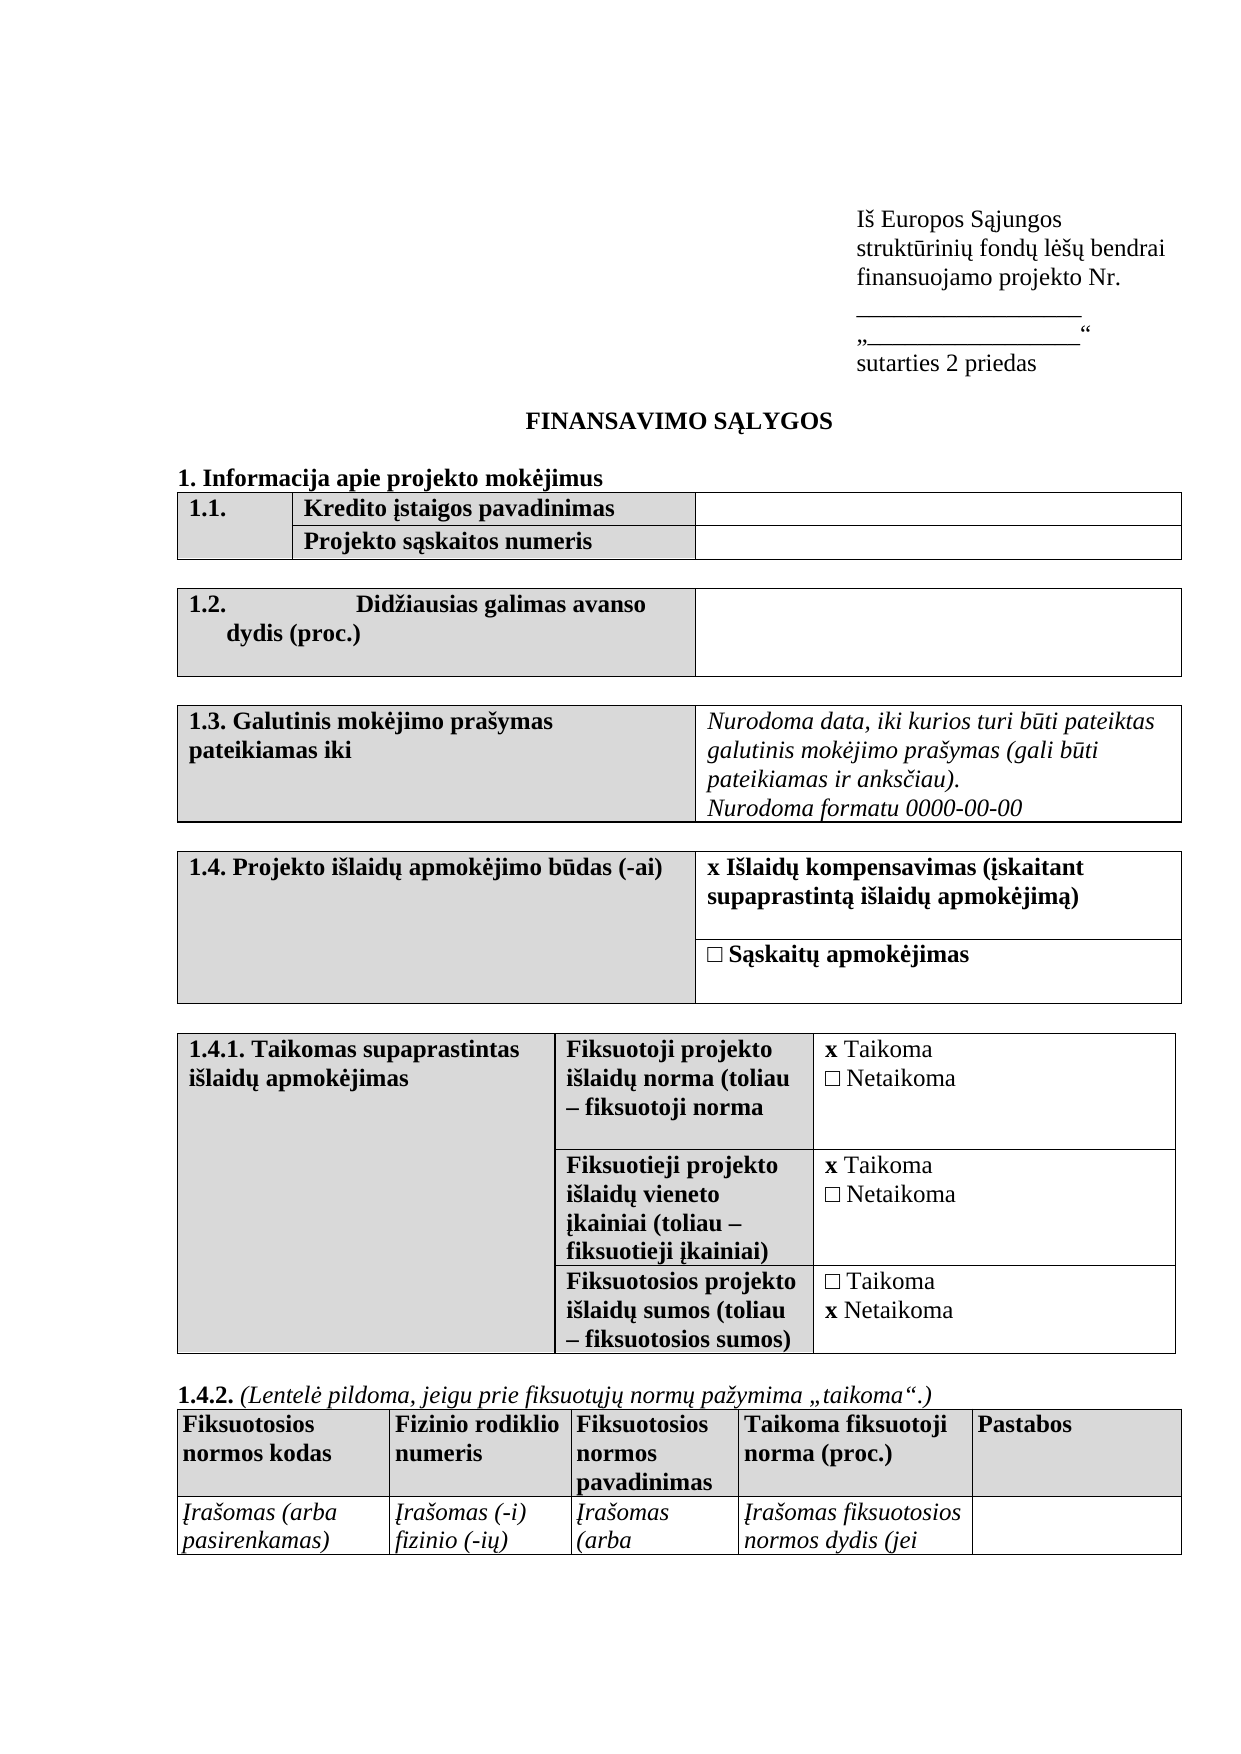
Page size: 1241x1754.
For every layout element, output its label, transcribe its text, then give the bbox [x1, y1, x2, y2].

table_header x Taikoma □ Netaikoma [814, 1034, 1175, 1149]
table_cell Įrašomas fiksuotosios normos dydis (jei [739, 1497, 972, 1554]
text Iš Europos Sąjungos [856, 204, 1181, 233]
table_header 1.4.1. Taikomas supaprastintas išlaidų apmokėjimas [178, 1034, 554, 1352]
table_cell Įrašomas (-i) fizinio (-ių) [390, 1497, 571, 1554]
table_header [696, 493, 1181, 525]
text __________________ „_________________“ [856, 291, 1181, 348]
table_cell Fiksuotieji projekto išlaidų vieneto įkainiai (toliau – fiksuotieji įkainiai) [556, 1150, 813, 1265]
table_cell 1.3. Galutinis mokėjimo prašymas pateikiamas iki [178, 706, 695, 821]
table_header Kredito įstaigos pavadinimas [293, 493, 695, 525]
text struktūrinių fondų lėšų bendrai [856, 233, 1181, 262]
text 1. Informacija apie projekto mokėjimus [133, 463, 1181, 492]
table_header Fiksuotosios normos pavadinimas [572, 1410, 738, 1496]
table_cell Nurodoma data, iki kurios turi būti pateiktas galutinis mokėjimo prašymas (gali būti pateikiamas ir anksčiau). Nurodoma formatu 0000-00-00 [696, 706, 1181, 821]
text finansuojamo projekto Nr. [856, 262, 1181, 291]
table_header Fiksuotoji projekto išlaidų norma (toliau – fiksuotoji norma [556, 1034, 813, 1149]
text sutarties 2 priedas [856, 348, 1181, 377]
table_cell 1.4. Projekto išlaidų apmokėjimo būdas (-ai) [178, 852, 695, 1003]
table_cell x Išlaidų kompensavimas (įskaitant supaprastintą išlaidų apmokėjimą) [696, 852, 1181, 938]
table_cell Projekto sąskaitos numeris [293, 526, 695, 558]
table_cell Fiksuotosios projekto išlaidų sumos (toliau – fiksuotosios sumos) [556, 1266, 813, 1352]
table_header Taikoma fiksuotoji norma (proc.) [739, 1410, 972, 1496]
table_cell Įrašomas (arba [572, 1497, 738, 1554]
table_cell [177, 823, 1181, 851]
table_cell x Taikoma □ Netaikoma [814, 1150, 1175, 1265]
table_header Fizinio rodiklio numeris [390, 1410, 571, 1496]
table_cell 1.2. Didžiausias galimas avanso dydis (proc.) [178, 589, 695, 676]
table_cell [973, 1497, 1181, 1554]
table_cell [177, 560, 1181, 588]
table_header Pastabos [973, 1410, 1181, 1496]
table_cell Įrašomas (arba pasirenkamas) [178, 1497, 389, 1554]
text FINANSAVIMO SĄLYGOS [177, 406, 1181, 434]
table_cell [696, 526, 1181, 558]
table_header 1.1. [178, 493, 292, 558]
table_cell □ Taikoma x Netaikoma [814, 1266, 1175, 1352]
table_header Fiksuotosios normos kodas [178, 1410, 389, 1496]
text 1.4.2. (Lentelė pildoma, jeigu prie fiksuotųjų normų pažymima „taikoma“.) [177, 1380, 1181, 1408]
table_cell □ Sąskaitų apmokėjimas [696, 940, 1181, 1003]
table_cell [696, 589, 1181, 676]
table_cell [177, 677, 1181, 705]
